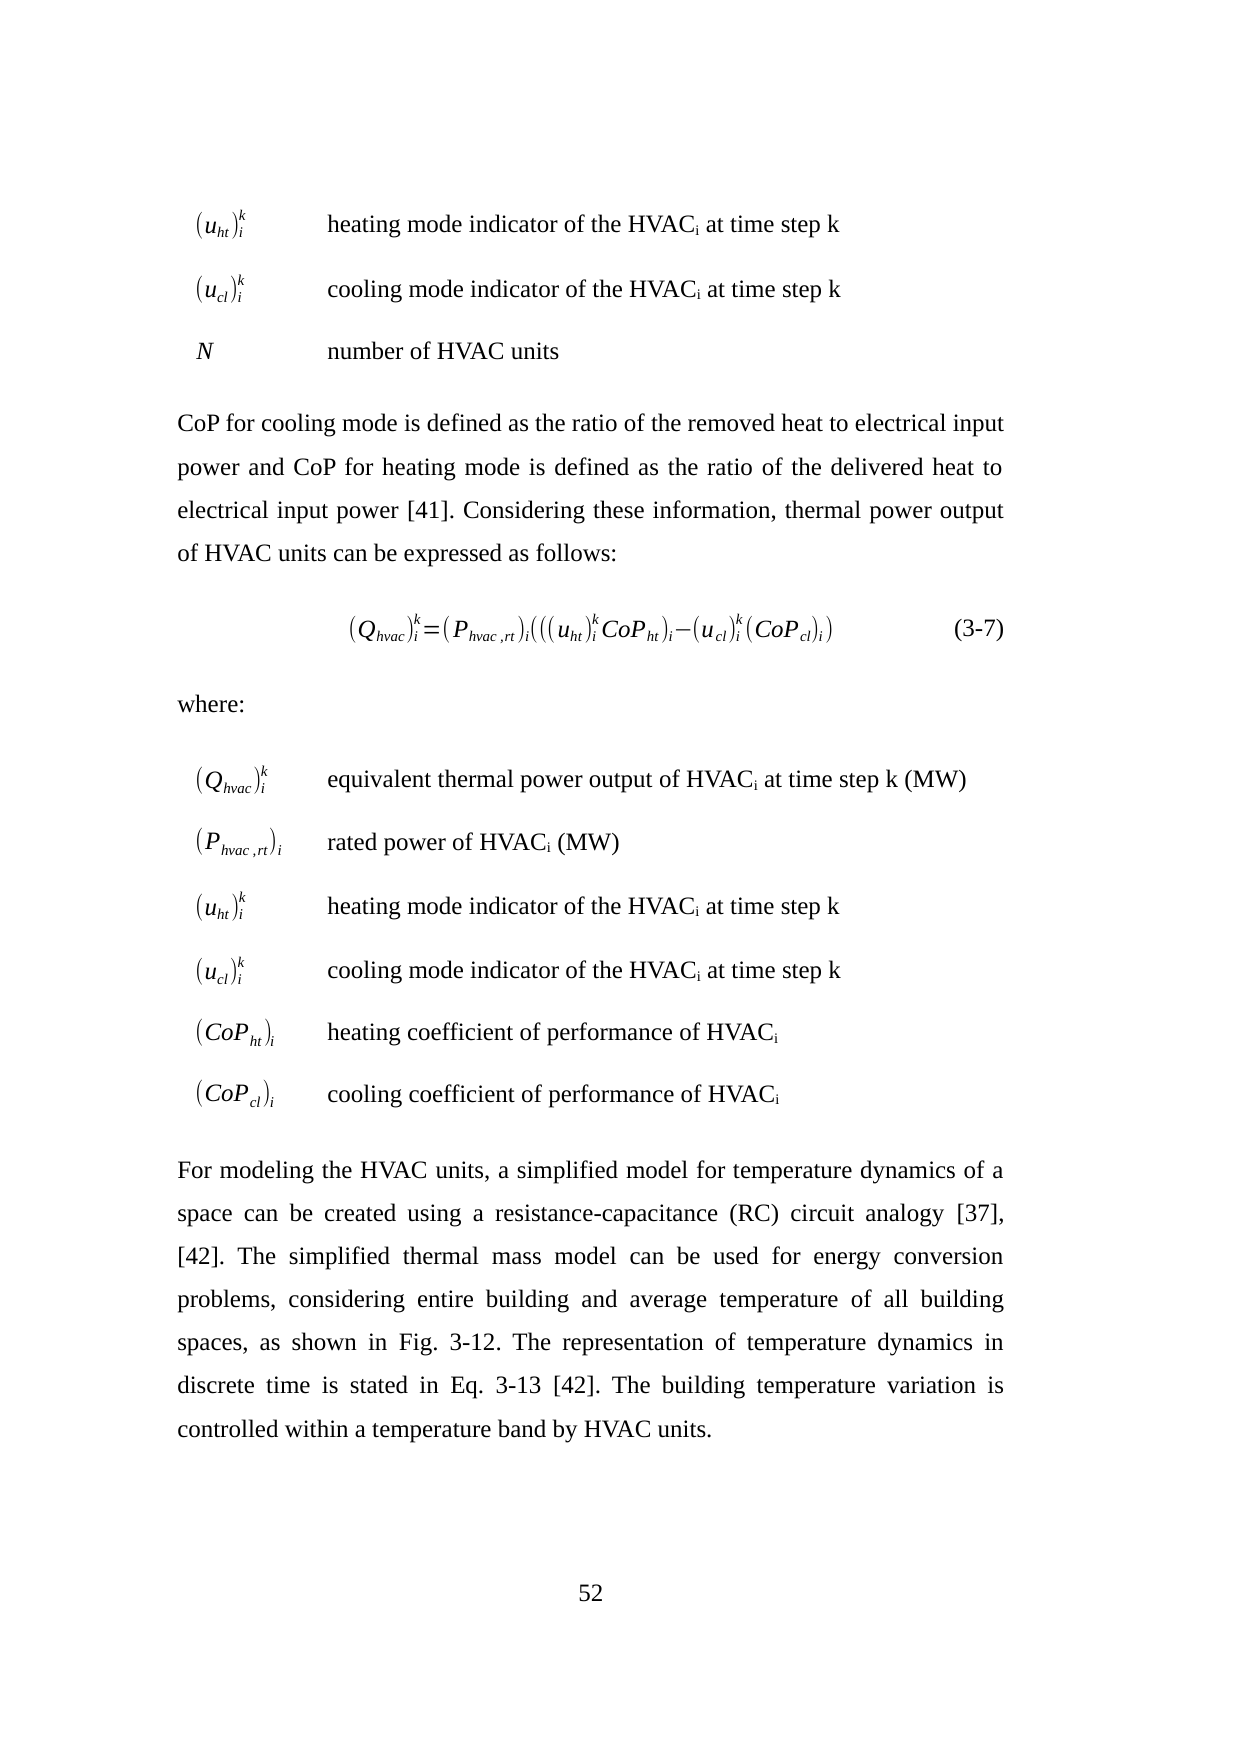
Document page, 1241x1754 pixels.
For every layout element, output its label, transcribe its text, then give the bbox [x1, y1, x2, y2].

text equivalent thermal power output of HVACi at time step k (MW) [177, 762, 1004, 797]
text number of HVAC units [177, 336, 1004, 364]
text heating mode indicator of the HVACi at time step k [177, 888, 1004, 923]
text cooling mode indicator of the HVACi at time step k [177, 953, 1004, 988]
text (3-7) [177, 611, 1004, 645]
text cooling coefficient of performance of HVACi [177, 1079, 1004, 1111]
text cooling mode indicator of the HVACi at time step k [177, 271, 1004, 306]
text rated power of HVACi (MW) [177, 827, 1004, 859]
text heating coefficient of performance of HVACi [177, 1017, 1004, 1049]
text For modeling the HVAC units, a simplified model for temperature dynamics of a space can be created using a resistance-capacitance (RC) circuit analogy [37]⁠, [42]⁠. The simplified thermal mass model can be used for energy conversion problems, considering entire building and average temperature of all building spaces, as shown in Fig. 3-12. The representation of temperature dynamics in discrete time is stated in Eq. 3-13 [42]⁠. The building temperature variation is controlled within a temperature band by HVAC units. [177, 1155, 1004, 1442]
text where: [177, 689, 1004, 718]
text heating mode indicator of the HVACi at time step k [177, 207, 1004, 242]
text CoP for cooling mode is defined as the ratio of the removed heat to electrical input power and CoP for heating mode is defined as the ratio of the delivered heat to electrical input power [41]⁠. Considering these information, thermal power output of HVAC units can be expressed as follows: [177, 408, 1004, 567]
